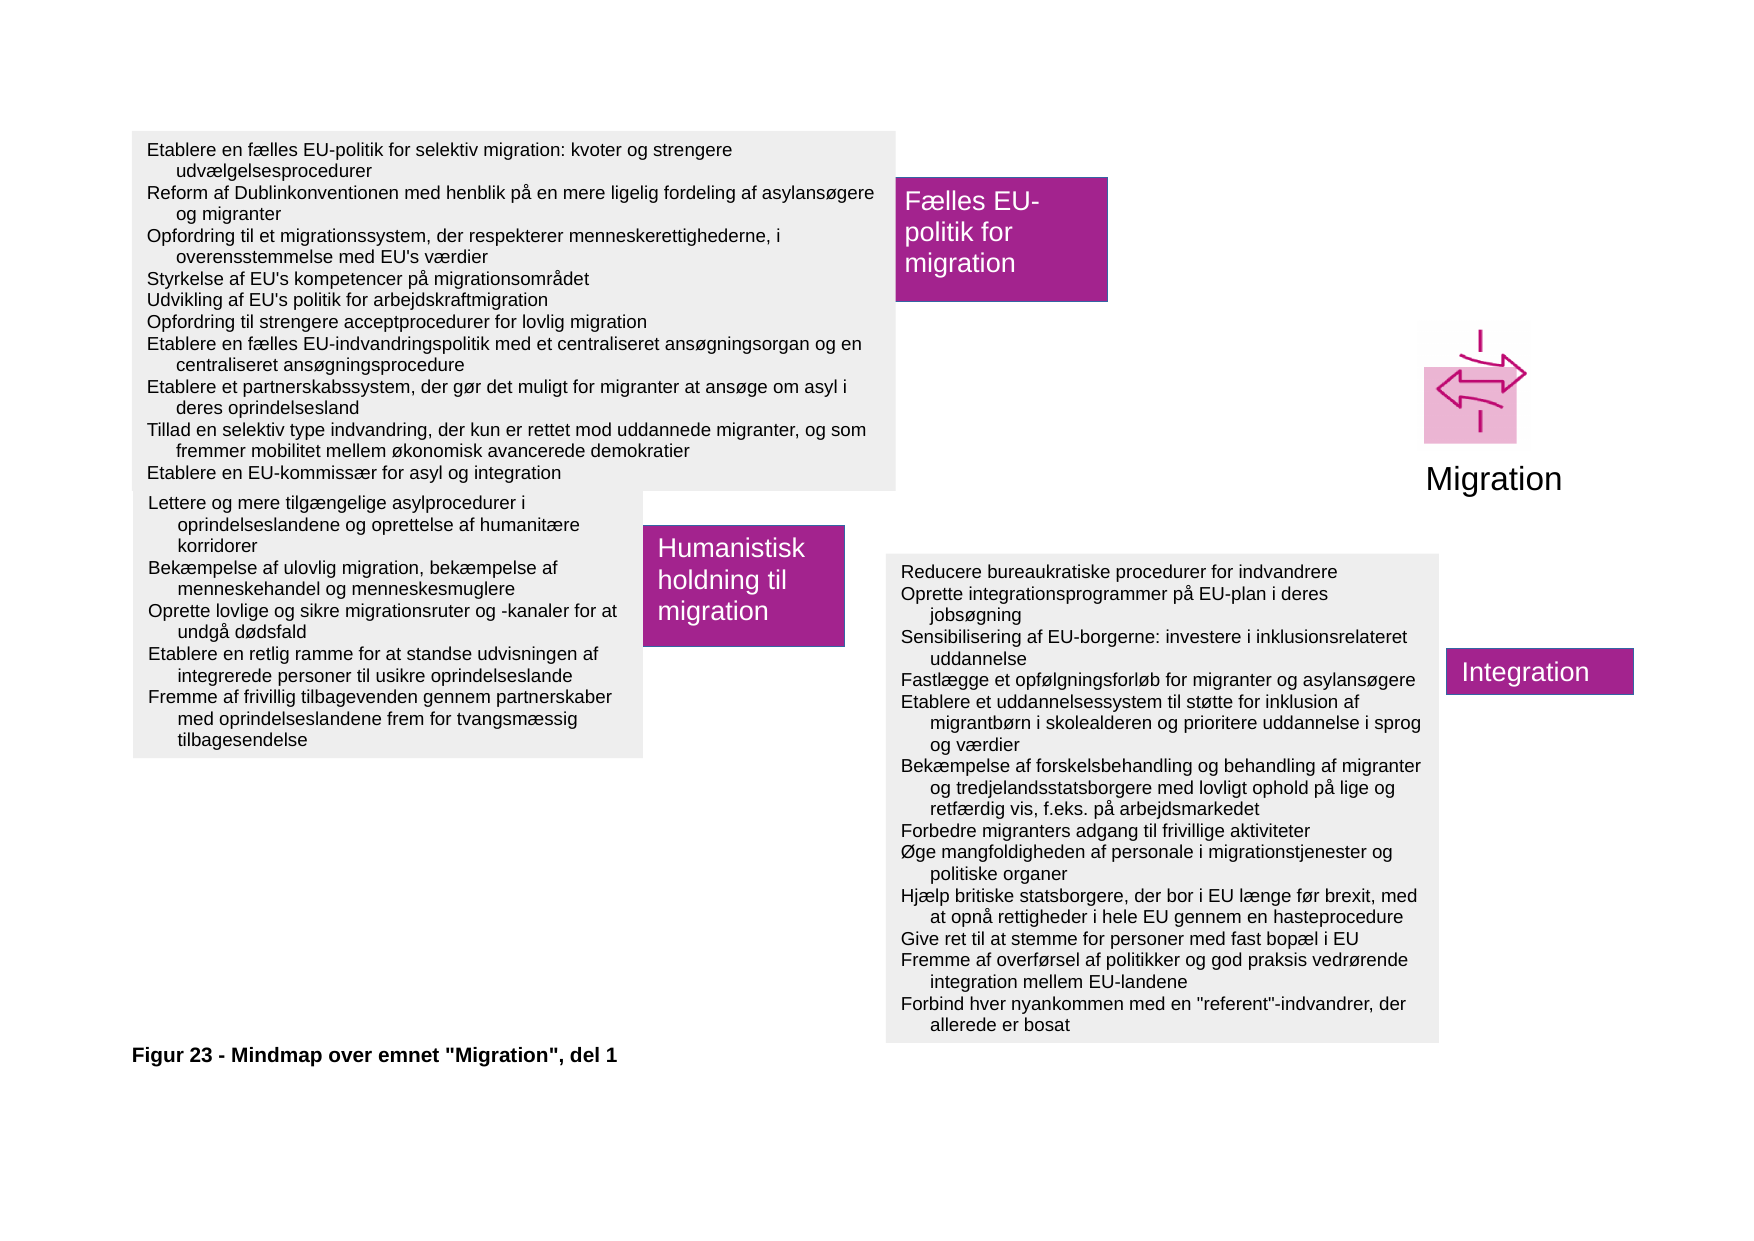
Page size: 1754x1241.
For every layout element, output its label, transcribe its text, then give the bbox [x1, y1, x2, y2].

text Figur 23 - Mindmap over emnet "Migration", del 1 [132, 143, 1633, 1067]
picture [1417, 320, 1531, 451]
